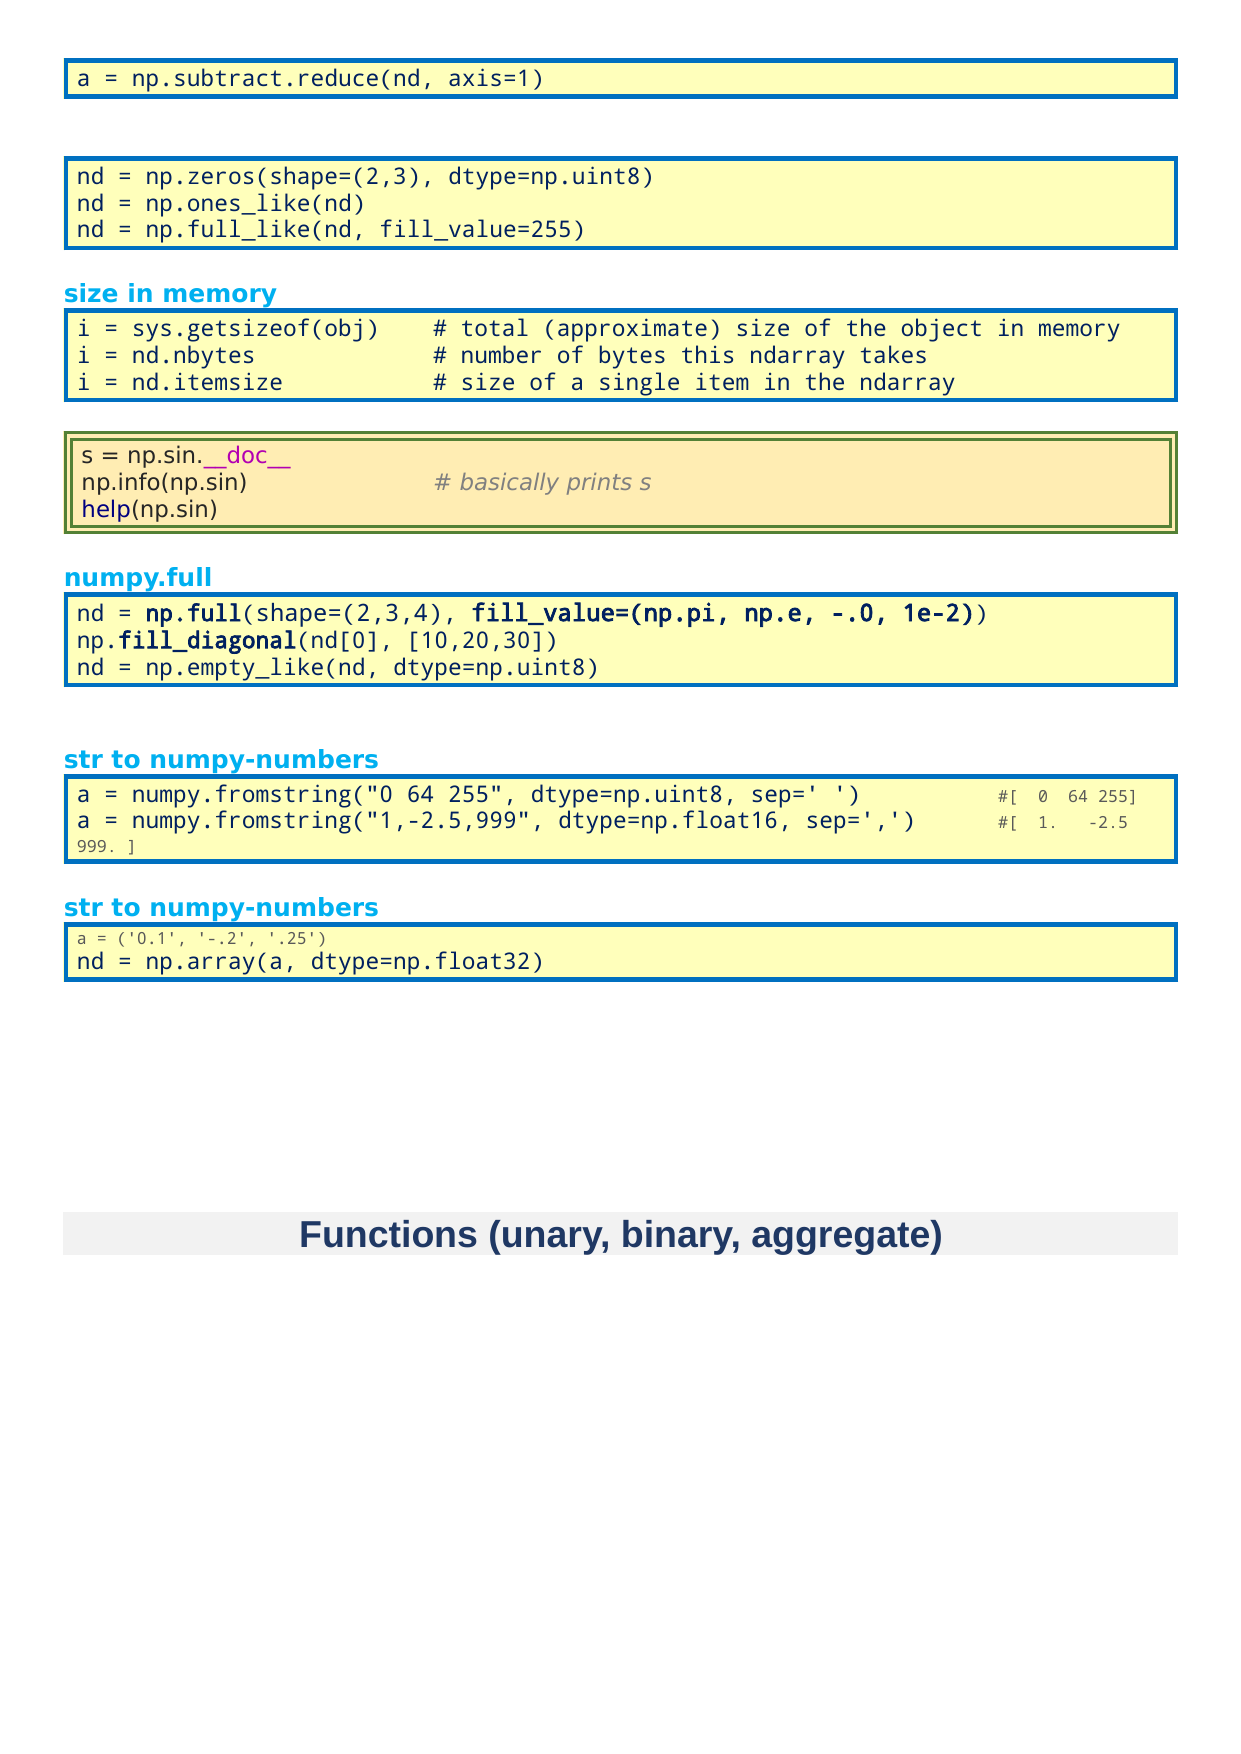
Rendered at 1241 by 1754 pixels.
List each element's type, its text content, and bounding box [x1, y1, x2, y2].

text i = nd.nbytes # number of bytes this ndarray takes [68, 335, 1174, 362]
text nd = np.full(shape=(2,3,4), fill_value=(np.pi, np.e, -.0, 1e-2)) [68, 597, 1174, 620]
text nd = np.array(a, dtype=np.float32) [68, 942, 1174, 977]
text i = nd.itemsize # size of a single item in the ndarray [68, 362, 1174, 398]
text a = numpy.fromstring("1,-2.5,999", dtype=np.float16, sep=',') #[ 1. -2.5 999. ] [68, 801, 1174, 859]
text s = np.sin.__doc__ np.info(np.sin) # basically prints s help(np.sin) [67, 434, 1175, 531]
text nd = np.full_like(nd, fill_value=255) [68, 210, 1174, 246]
text nd = np.zeros(shape=(2,3), dtype=np.uint8) [68, 161, 1174, 183]
subtitle Functions (unary, binary, aggregate) [63, 1212, 1178, 1255]
text a = np.subtract.reduce(nd, axis=1) [68, 63, 1174, 94]
title str to numpy-numbers [63, 745, 1178, 774]
title numpy.full [63, 563, 1178, 592]
text np.fill_diagonal(nd[0], [10,20,30]) [68, 620, 1174, 647]
title str to numpy-numbers [63, 893, 1178, 922]
text a = numpy.fromstring("0 64 255", dtype=np.uint8, sep=' ') #[ 0 64 255] [68, 779, 1174, 801]
text nd = np.empty_like(nd, dtype=np.uint8) [68, 647, 1174, 683]
text a = ('0.1', '-.2', '.25') [68, 927, 1174, 942]
text nd = np.ones_like(nd) [68, 183, 1174, 210]
text i = sys.getsizeof(obj) # total (approximate) size of the object in memory [68, 313, 1174, 335]
title size in memory [63, 279, 1178, 308]
